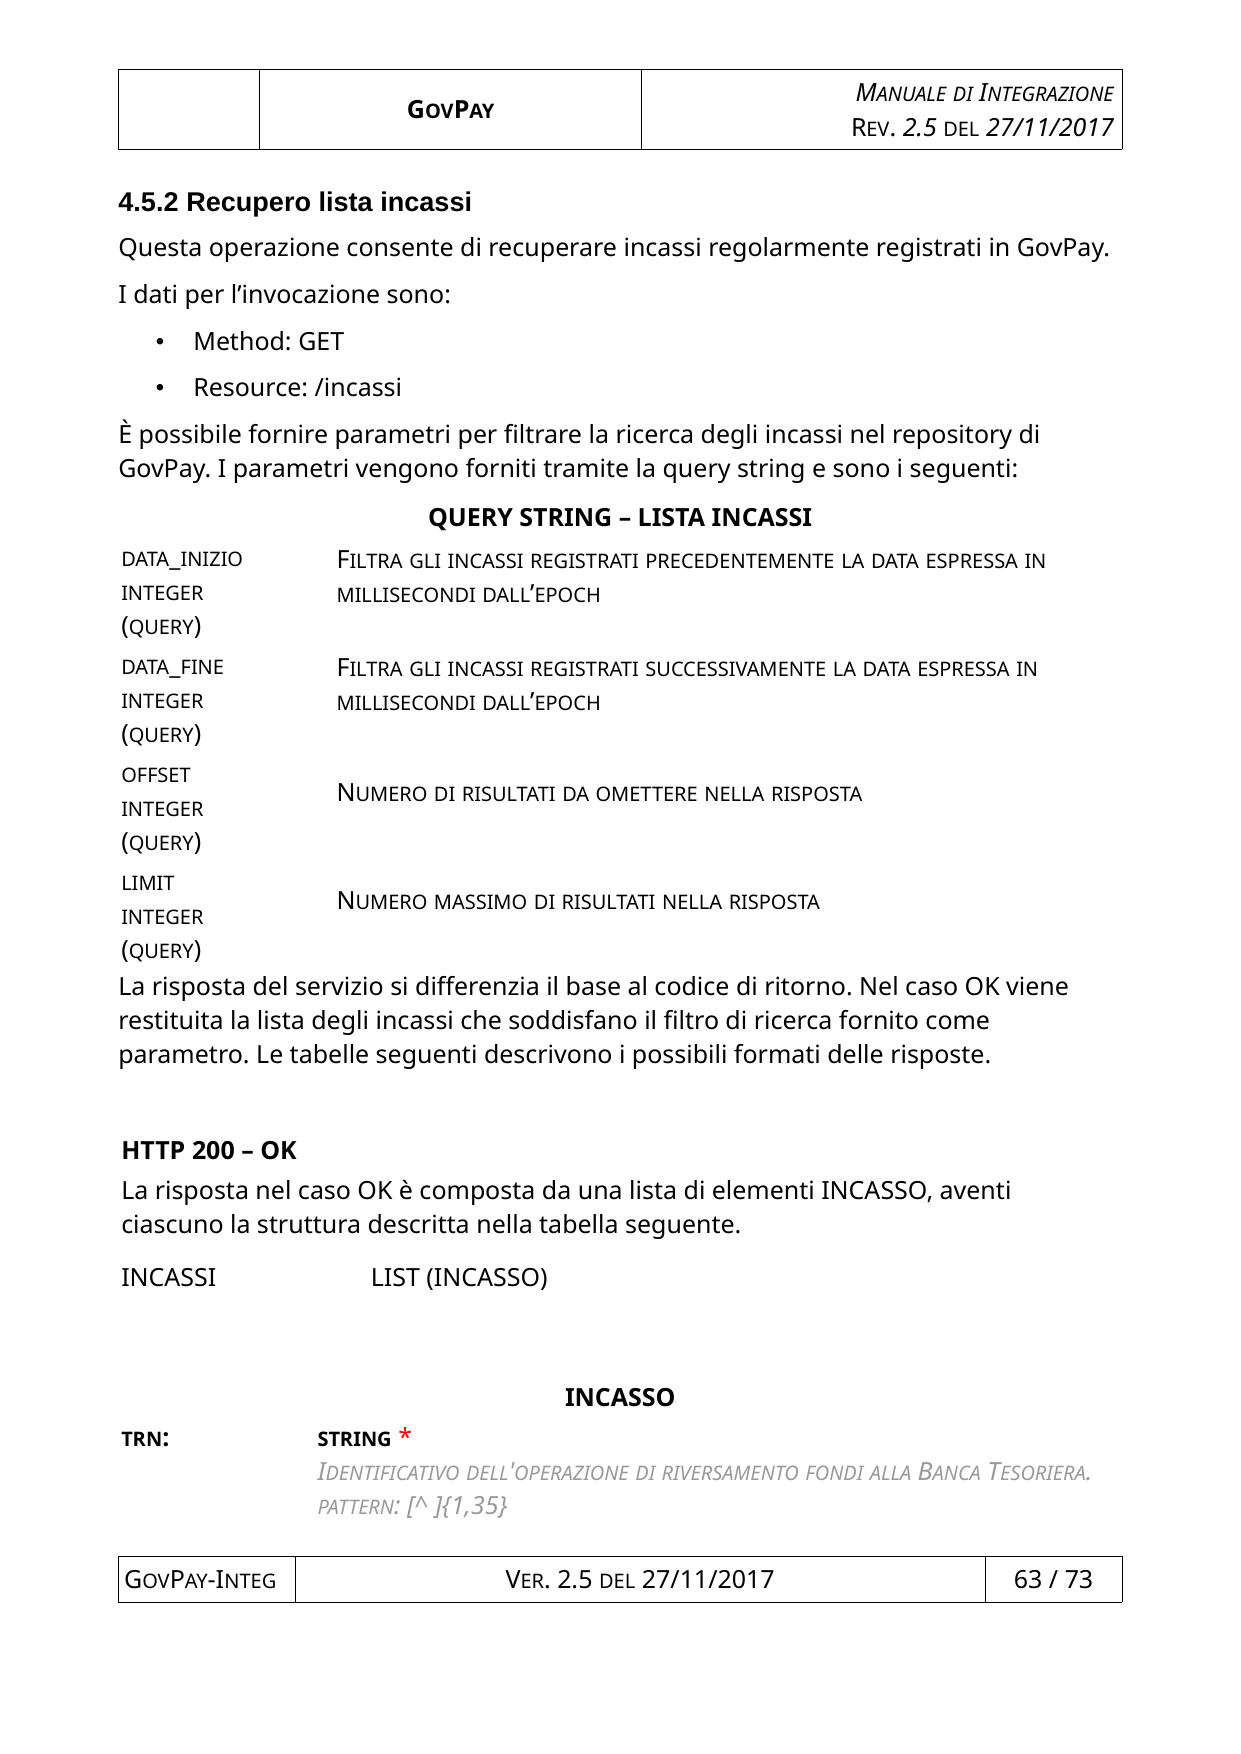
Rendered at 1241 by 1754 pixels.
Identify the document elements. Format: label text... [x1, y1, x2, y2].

table_cell string * Identificativo dell'operazione di riversamento fondi alla Banca Tesoriera. pattern: [^ ]{1,35} [314, 1417, 1122, 1525]
table_cell Numero massimo di risultati nella risposta [334, 861, 1122, 969]
table_header INCASSO [118, 1377, 1122, 1417]
text I dati per l’invocazione sono: [118, 277, 1122, 311]
list Method: GET [156, 323, 1122, 357]
table_cell Filtra gli incassi registrati successivamente la data espressa in millisecondi dall’epoch [334, 645, 1122, 753]
table_cell LIST (INCASSO) [361, 1256, 1122, 1309]
table_cell La risposta nel caso OK è composta da una lista di elementi INCASSO, aventi ciascuno la struttura descritta nella tabella seguente. [118, 1170, 1122, 1256]
table_header HTTP 200 – OK [118, 1130, 1122, 1170]
table_cell INCASSI [118, 1256, 361, 1309]
text Questa operazione consente di recuperare incassi regolarmente registrati in GovPay. [118, 230, 1122, 264]
table_cell data_fine integer (query) [118, 645, 333, 753]
table_cell data_inizio integer (query) [118, 537, 333, 645]
table_cell limit integer (query) [118, 861, 333, 969]
table_cell Filtra gli incassi registrati precedentemente la data espressa in millisecondi dall’epoch [334, 537, 1122, 645]
text La risposta del servizio si differenzia il base al codice di ritorno. Nel caso OK viene restituita la lista degli incassi che soddisfano il filtro di ricerca fornito come parametro. Le tabelle seguenti descrivono i possibili formati delle risposte. [118, 969, 1122, 1071]
text È possibile fornire parametri per filtrare la ricerca degli incassi nel repository di GovPay. I parametri vengono forniti tramite la query string e sono i seguenti: [118, 416, 1122, 484]
list Resource: /incassi [156, 370, 1122, 404]
table_cell trn: [118, 1417, 314, 1525]
table_cell offset integer (query) [118, 753, 333, 861]
subtitle Recupero lista incassi [118, 186, 1122, 217]
table_cell Numero di risultati da omettere nella risposta [334, 753, 1122, 861]
table_header QUERY STRING – LISTA INCASSI [118, 497, 1122, 537]
